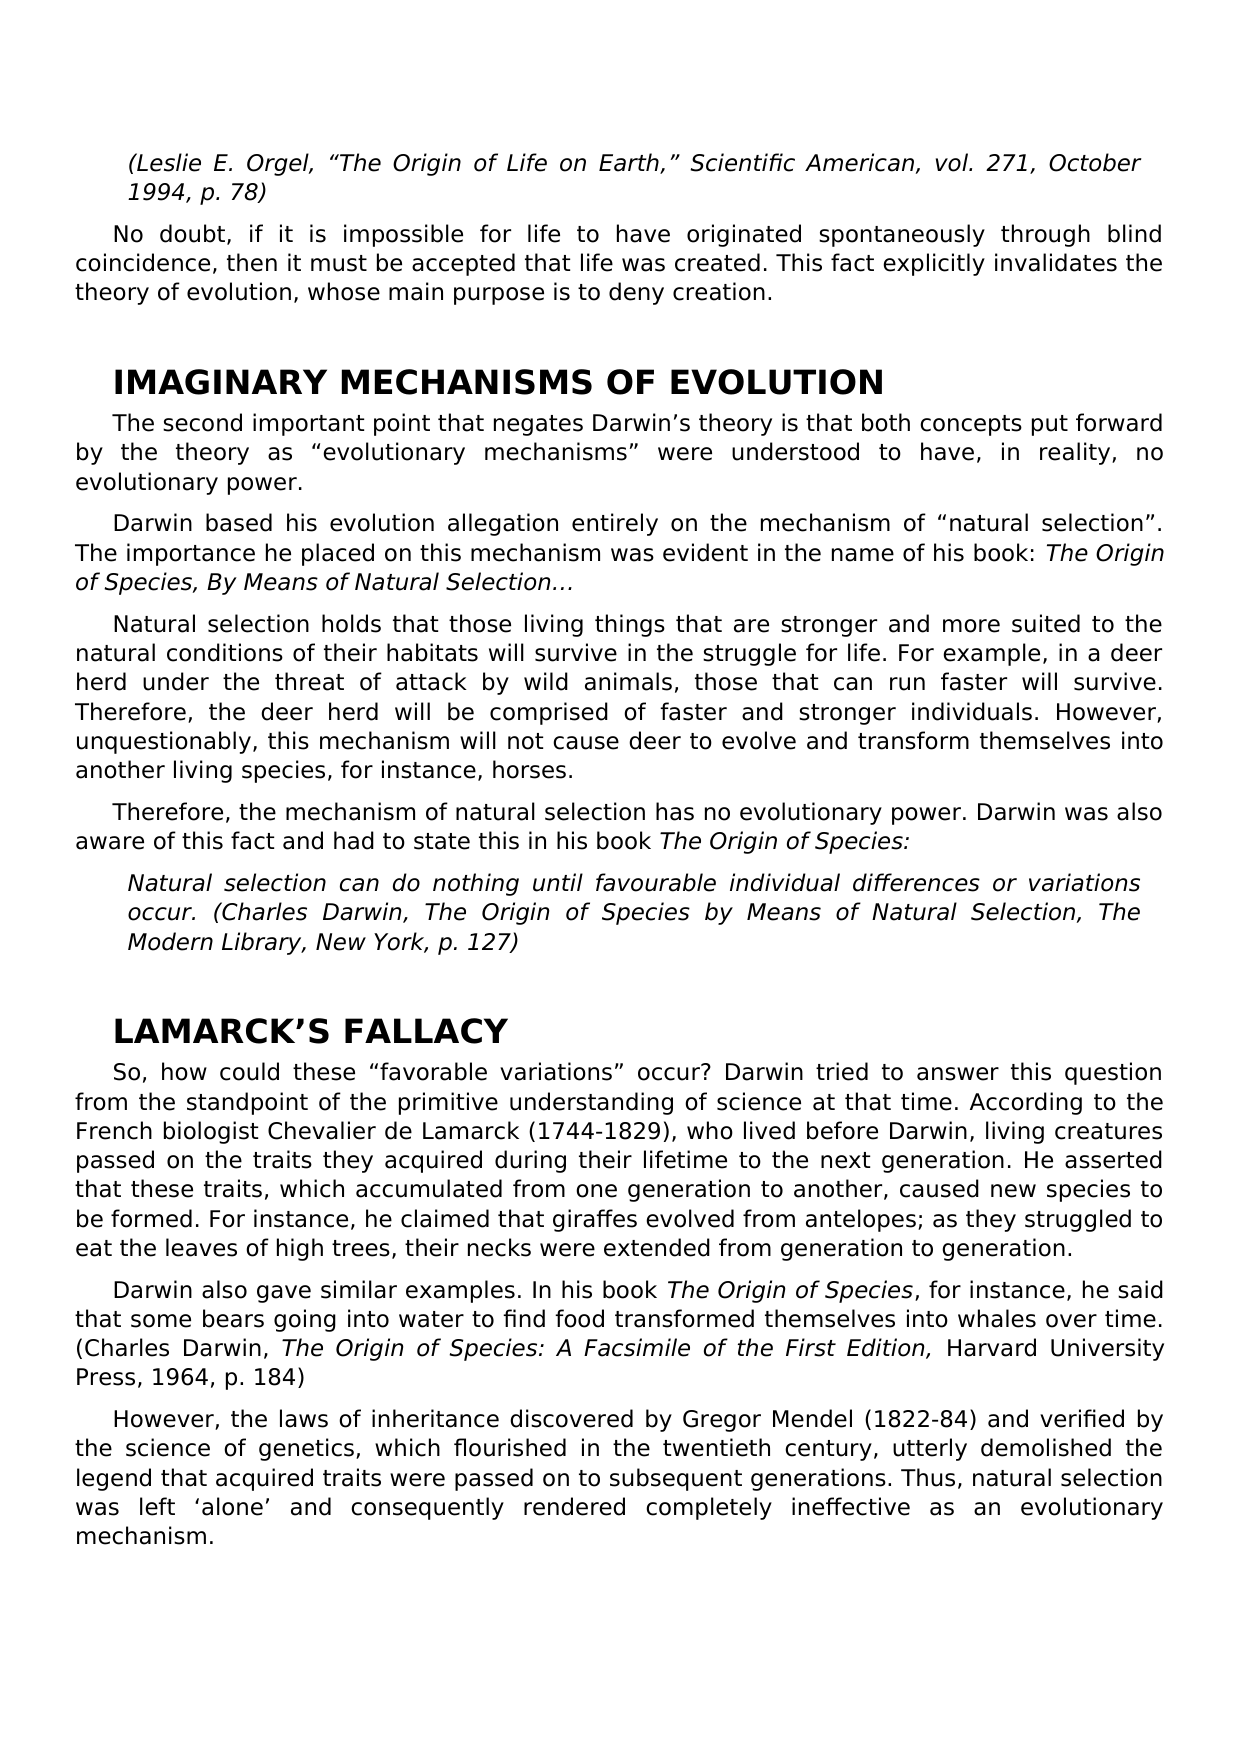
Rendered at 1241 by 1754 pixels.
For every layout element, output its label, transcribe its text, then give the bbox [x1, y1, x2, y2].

text So, how could these “favorable variations” occur? Darwin tried to answer this question from the standpoint of the primitive understanding of science at that time. According to the French biologist Chevalier de Lamarck (1744-1829), who lived before Darwin, living creatures passed on the traits they acquired during their lifetime to the next generation. He asserted that these traits, which accumulated from one generation to another, caused new species to be formed. For instance, he claimed that giraffes evolved from antelopes; as they struggled to eat the leaves of high trees, their necks were extended from generation to generation. [75, 1059, 1165, 1262]
text (Leslie E. Orgel, “The Origin of Life on Earth,” Scientific American, vol. 271, October 1994, p. 78) [127, 150, 1143, 206]
text Natural selection can do nothing until favourable individual differences or variations occur. (Charles Darwin, The Origin of Species by Means of Natural Selection, The Modern Library, New York, p. 127) [127, 870, 1143, 955]
subtitle IMAGINARY MECHANISMS OF EVOLUTION [112, 363, 1165, 402]
text No doubt, if it is impossible for life to have originated spontaneously through blind coincidence, then it must be accepted that life was created. This fact explicitly invalidates the theory of evolution, whose main purpose is to deny creation. [75, 221, 1165, 306]
text Therefore, the mechanism of natural selection has no evolutionary power. Darwin was also aware of this fact and had to state this in his book The Origin of Species: [75, 799, 1165, 855]
text Darwin based his evolution allegation entirely on the mechanism of “natural selection”. The importance he placed on this mechanism was evident in the name of his book: The Origin of Species, By Means of Natural Selection… [75, 511, 1165, 596]
subtitle LAMARCK’S FALLACY [112, 1012, 1165, 1051]
text The second important point that negates Darwin’s theory is that both concepts put forward by the theory as “evolutionary mechanisms” were understood to have, in reality, no evolutionary power. [75, 410, 1165, 496]
text Darwin also gave similar examples. In his book The Origin of Species, for instance, he said that some bears going into water to find food transformed themselves into whales over time. (Charles Darwin, The Origin of Species: A Facsimile of the First Edition, Harvard University Press, 1964, p. 184) [75, 1277, 1165, 1391]
text However, the laws of inheritance discovered by Gregor Mendel (1822-84) and verified by the science of genetics, which flourished in the twentieth century, utterly demolished the legend that acquired traits were passed on to subsequent generations. Thus, natural selection was left ‘alone’ and consequently rendered completely ineffective as an evolutionary mechanism. [75, 1406, 1165, 1550]
text Natural selection holds that those living things that are stronger and more suited to the natural conditions of their habitats will survive in the struggle for life. For example, in a deer herd under the threat of attack by wild animals, those that can run faster will survive. Therefore, the deer herd will be comprised of faster and stronger individuals. However, unquestionably, this mechanism will not cause deer to evolve and transform themselves into another living species, for instance, horses. [75, 611, 1165, 784]
